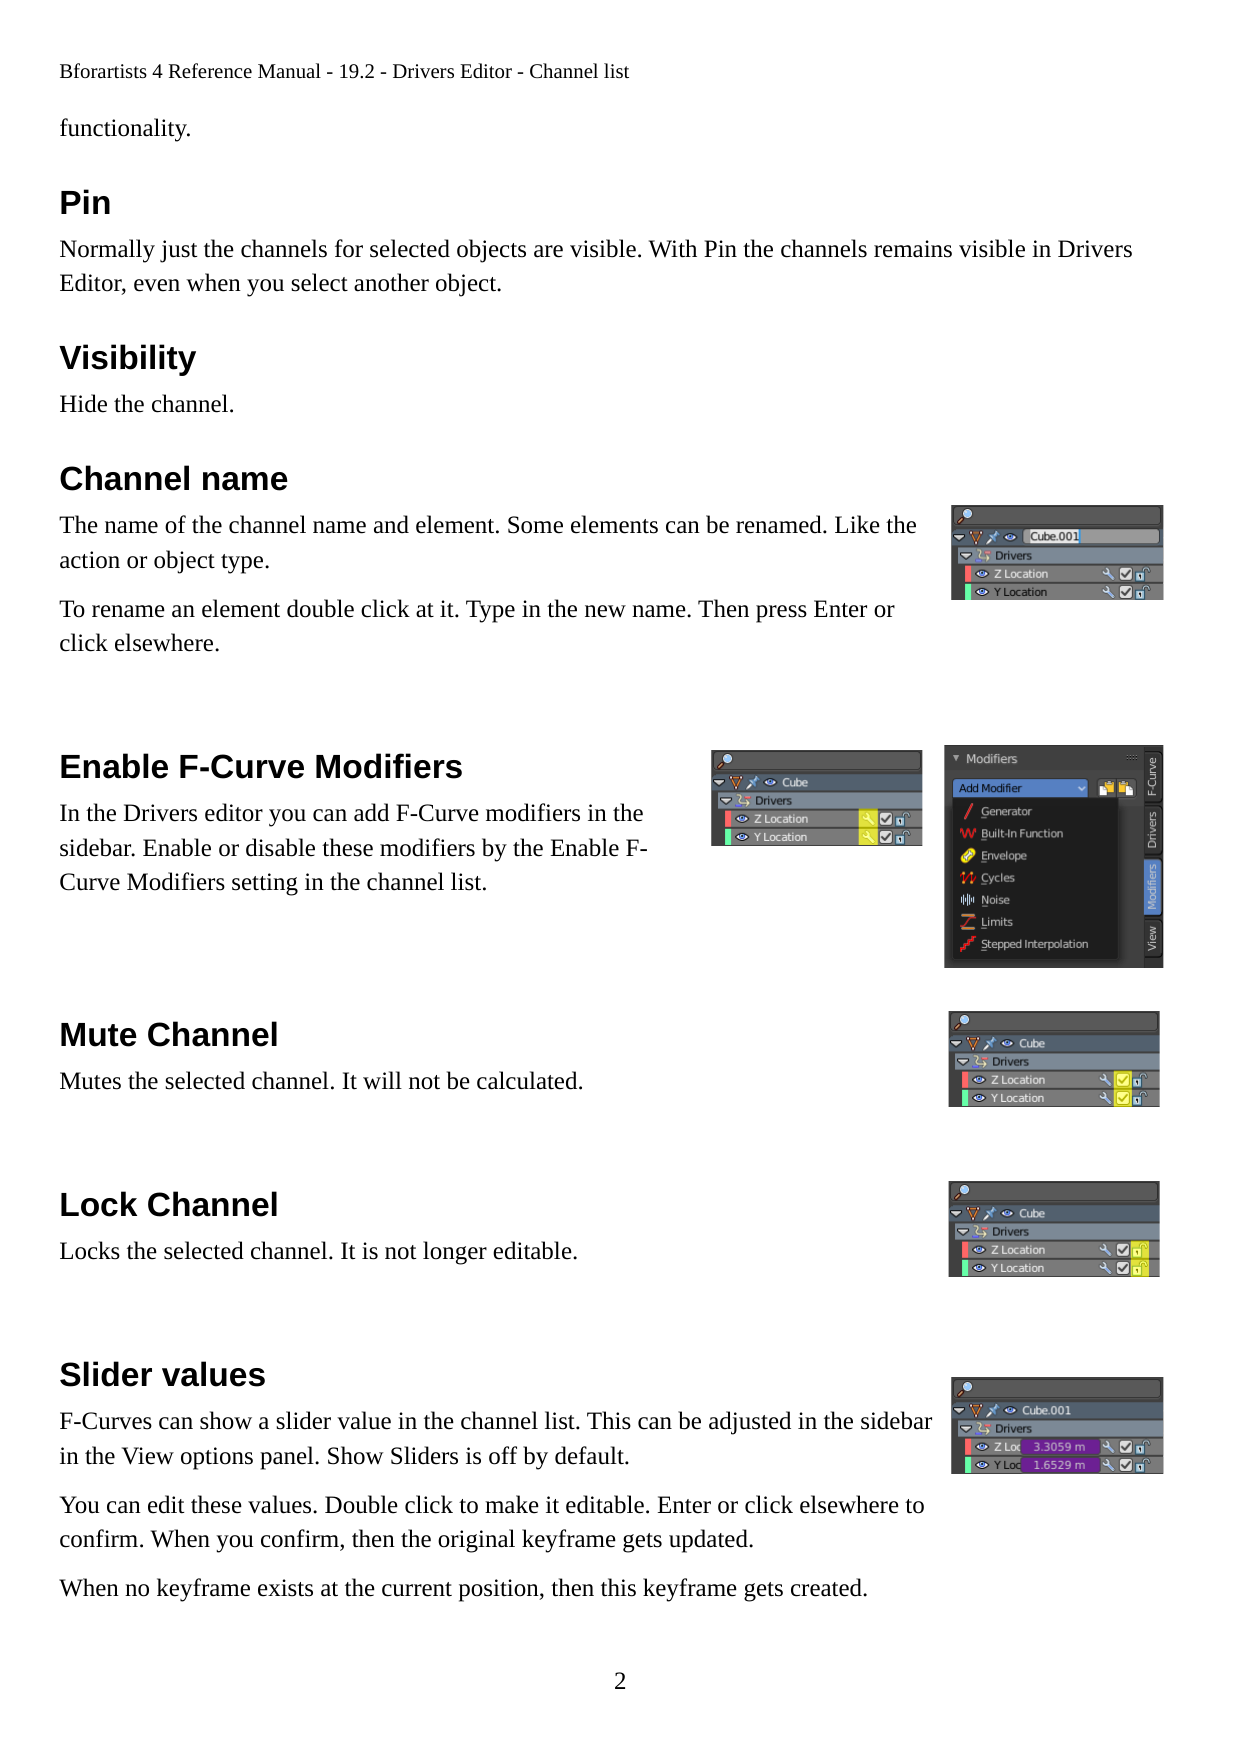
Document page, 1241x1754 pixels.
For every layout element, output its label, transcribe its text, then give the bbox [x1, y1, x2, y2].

text Locks the selected channel. It is not longer editable. [59, 1236, 948, 1265]
subtitle Visibility [59, 338, 1181, 377]
picture [951, 505, 1164, 600]
subtitle Channel name [59, 459, 1181, 498]
subtitle [1164, 747, 1181, 786]
subtitle Mute Channel [59, 1015, 948, 1054]
text When no keyframe exists at the current position, then this keyframe gets created. [59, 1573, 1181, 1602]
subtitle [1160, 1185, 1181, 1224]
text F-Curves can show a slider value in the channel list. This can be adjusted in the sidebar in the View options panel. Show Sliders is off by default. [59, 1406, 951, 1469]
picture [948, 1181, 1160, 1277]
subtitle [1160, 1015, 1181, 1054]
text In the Drivers editor you can add F-Curve modifiers in the sidebar. Enable or disable these modifiers by the Enable F-Curve Modifiers setting in the channel list. [59, 798, 944, 896]
subtitle Enable F-Curve Modifiers [59, 747, 944, 786]
text You can edit these values. Double click to make it editable. Enter or click elsewhere to confirm. When you confirm, then the original keyframe gets updated. [59, 1490, 1181, 1553]
picture [711, 750, 923, 846]
subtitle Lock Channel [59, 1185, 948, 1224]
text Mutes the selected channel. It will not be calculated. [59, 1066, 948, 1095]
text functionality. [59, 113, 1181, 141]
text To rename an element double click at it. Type in the new name. Then press Enter or click elsewhere. [59, 594, 1181, 657]
picture [948, 1011, 1160, 1107]
text Normally just the channels for selected objects are visible. With Pin the channels remains visible in Drivers Editor, even when you select another object. [59, 234, 1181, 297]
picture [951, 1377, 1164, 1474]
picture [944, 745, 1164, 968]
text Hide the channel. [59, 389, 1181, 418]
subtitle Pin [59, 182, 1181, 221]
text The name of the channel name and element. Some elements can be renamed. Like the action or object type. [59, 510, 951, 573]
subtitle Slider values [59, 1355, 1181, 1394]
